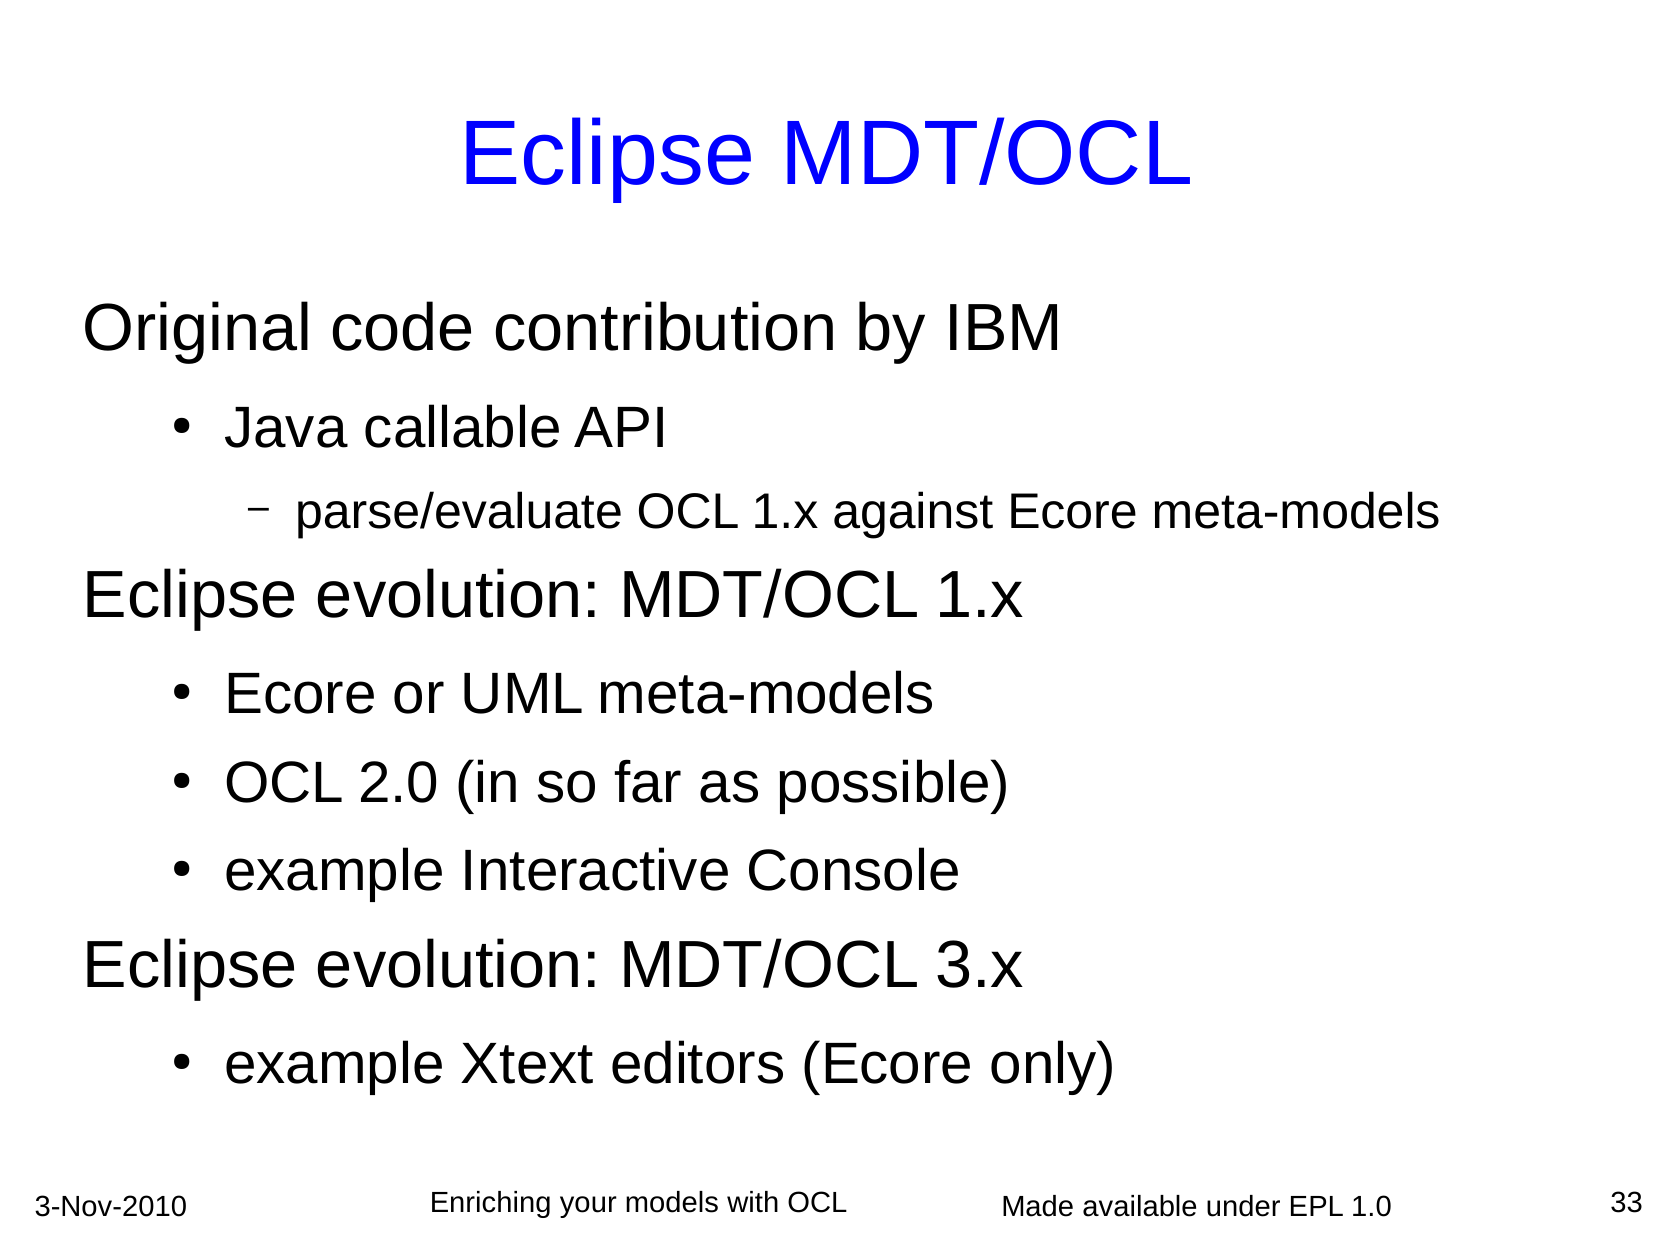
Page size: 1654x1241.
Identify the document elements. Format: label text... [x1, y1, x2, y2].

title Eclipse MDT/OCL [82, 49, 1571, 257]
list Original code contribution by IBM Java callable API parse/evaluate OCL 1.x against Ecore meta-models Eclipse evolution: MDT/OCL 1.x Ecore or UML meta-models OCL 2.0 (in so far as possible) example Interactive Console Eclipse evolution: MDT/OCL 3.x example Xtext editors (Ecore only) [82, 290, 1571, 1096]
